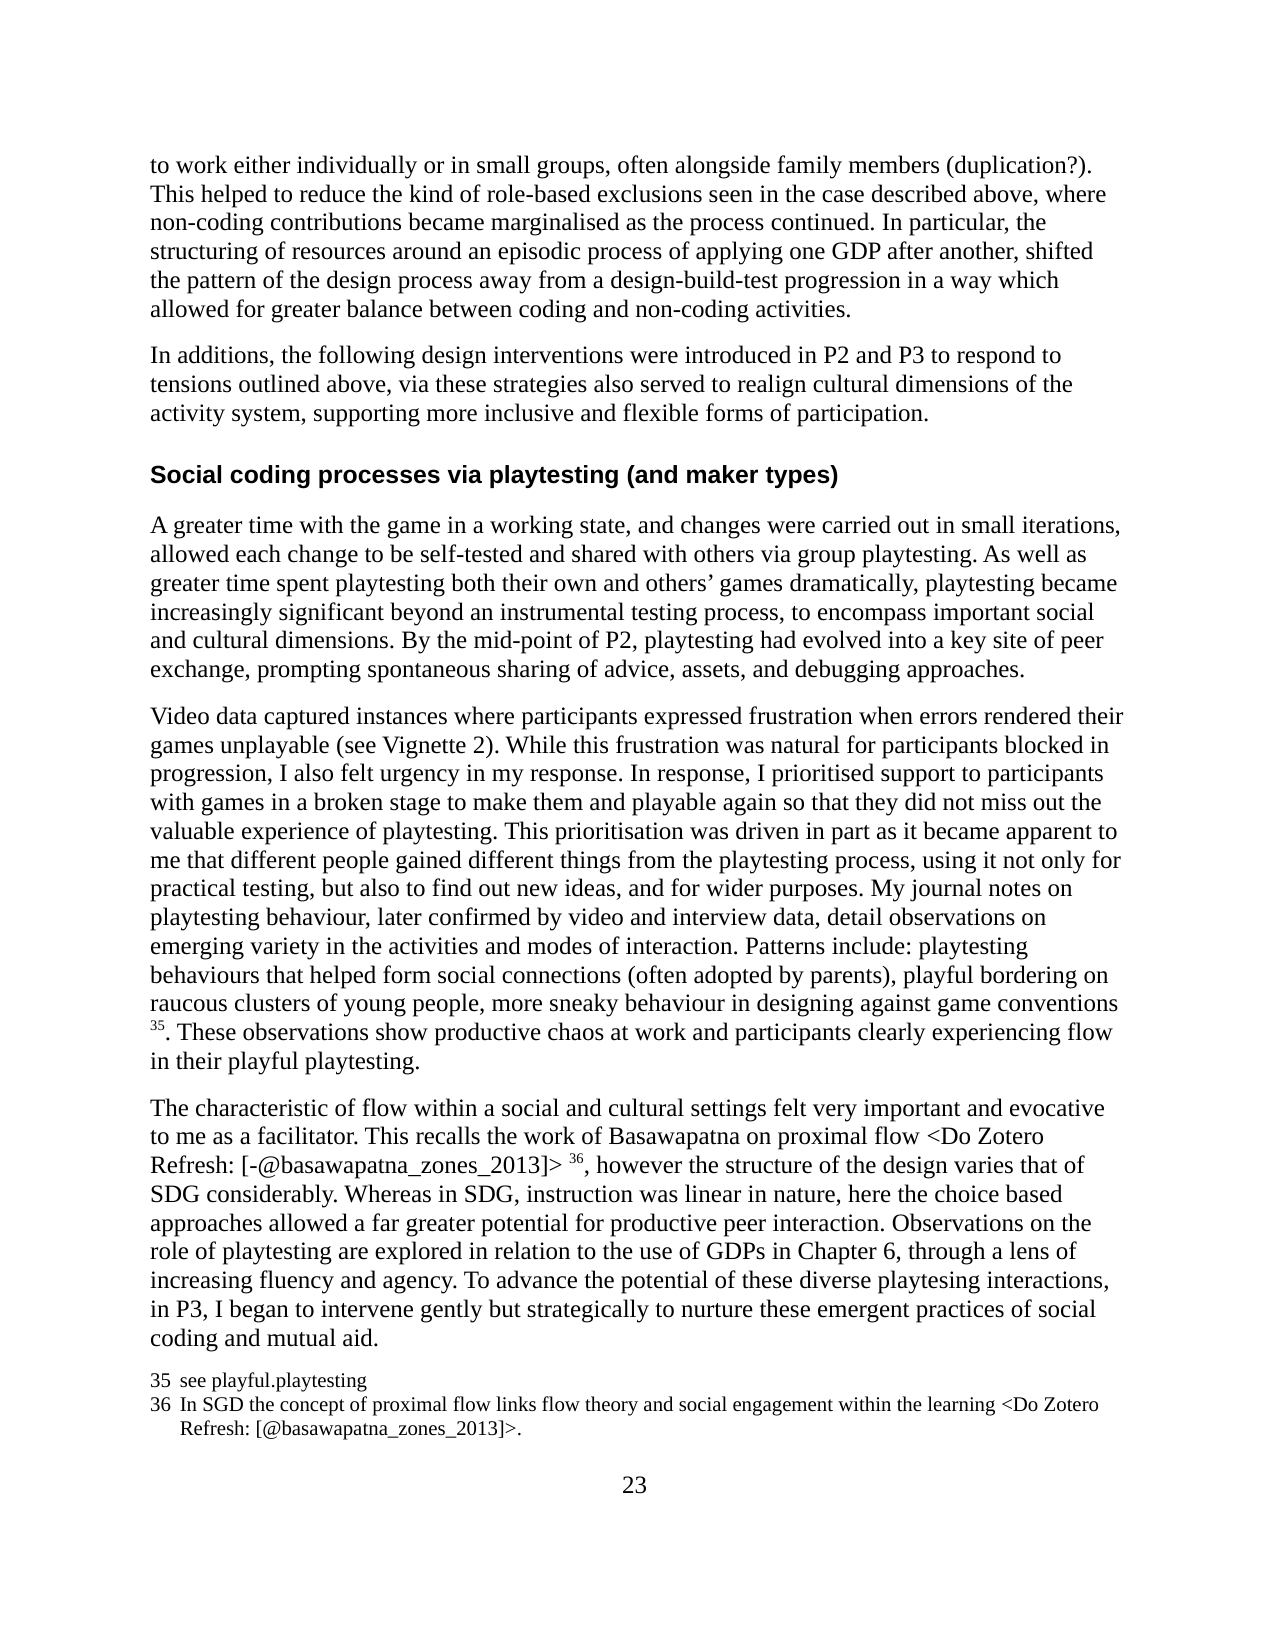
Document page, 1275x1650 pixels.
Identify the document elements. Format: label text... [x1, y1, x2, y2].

text In additions, the following design interventions were introduced in P2 and P3 to respond to tensions outlined above, via these strategies also served to realign cultural dimensions of the activity system, supporting more inclusive and flexible forms of participation. [150, 340, 1125, 427]
text A greater time with the game in a working state, and changes were carried out in small iterations, allowed each change to be self-tested and shared with others via group playtesting. As well as greater time spent playtesting both their own and others’ games dramatically, playtesting became increasingly significant beyond an instrumental testing process, to encompass important social and cultural dimensions. By the mid-point of P2, playtesting had evolved into a key site of peer exchange, prompting spontaneous sharing of advice, assets, and debugging approaches. [150, 511, 1125, 683]
text The characteristic of flow within a social and cultural settings felt very important and evocative to me as a facilitator. This recalls the work of Basawapatna on proximal flow <Do Zotero Refresh: [-@basawapatna_zones_2013]> , however the structure of the design varies that of SDG considerably. Whereas in SDG, instruction was linear in nature, here the choice based approaches allowed a far greater potential for productive peer interaction. Observations on the role of playtesting are explored in relation to the use of GDPs in Chapter 6, through a lens of increasing fluency and agency. To advance the potential of these diverse playtesing interactions, in P3, I began to intervene gently but strategically to nurture these emergent practices of social coding and mutual aid. [150, 1093, 1125, 1351]
text see playful.playtesting [150, 1368, 1125, 1392]
text to work either individually or in small groups, often alongside family members (duplication?). This helped to reduce the kind of role-based exclusions seen in the case described above, where non-coding contributions became marginalised as the process continued. In particular, the structuring of resources around an episodic process of applying one GDP after another, shifted the pattern of the design process away from a design-build-test progression in a way which allowed for greater balance between coding and non-coding activities. [150, 150, 1125, 322]
text Video data captured instances where participants expressed frustration when errors rendered their games unplayable (see Vignette 2). While this frustration was natural for participants blocked in progression, I also felt urgency in my response. In response, I prioritised support to participants with games in a broken stage to make them and playable again so that they did not miss out the valuable experience of playtesting. This prioritisation was driven in part as it became apparent to me that different people gained different things from the playtesting process, using it not only for practical testing, but also to find out new ideas, and for wider purposes. My journal notes on playtesting behaviour, later confirmed by video and interview data, detail observations on emerging variety in the activities and modes of interaction. Patterns include: playtesting behaviours that helped form social connections (often adopted by parents), playful bordering on raucous clusters of young people, more sneaky behaviour in designing against game conventions . These observations show productive chaos at work and participants clearly experiencing flow in their playful playtesting. [150, 701, 1125, 1075]
text In SGD the concept of proximal flow links flow theory and social engagement within the learning <Do Zotero Refresh: [@basawapatna_zones_2013]>. [150, 1392, 1125, 1440]
subtitle Social coding processes via playtesting (and maker types) [150, 461, 1125, 489]
